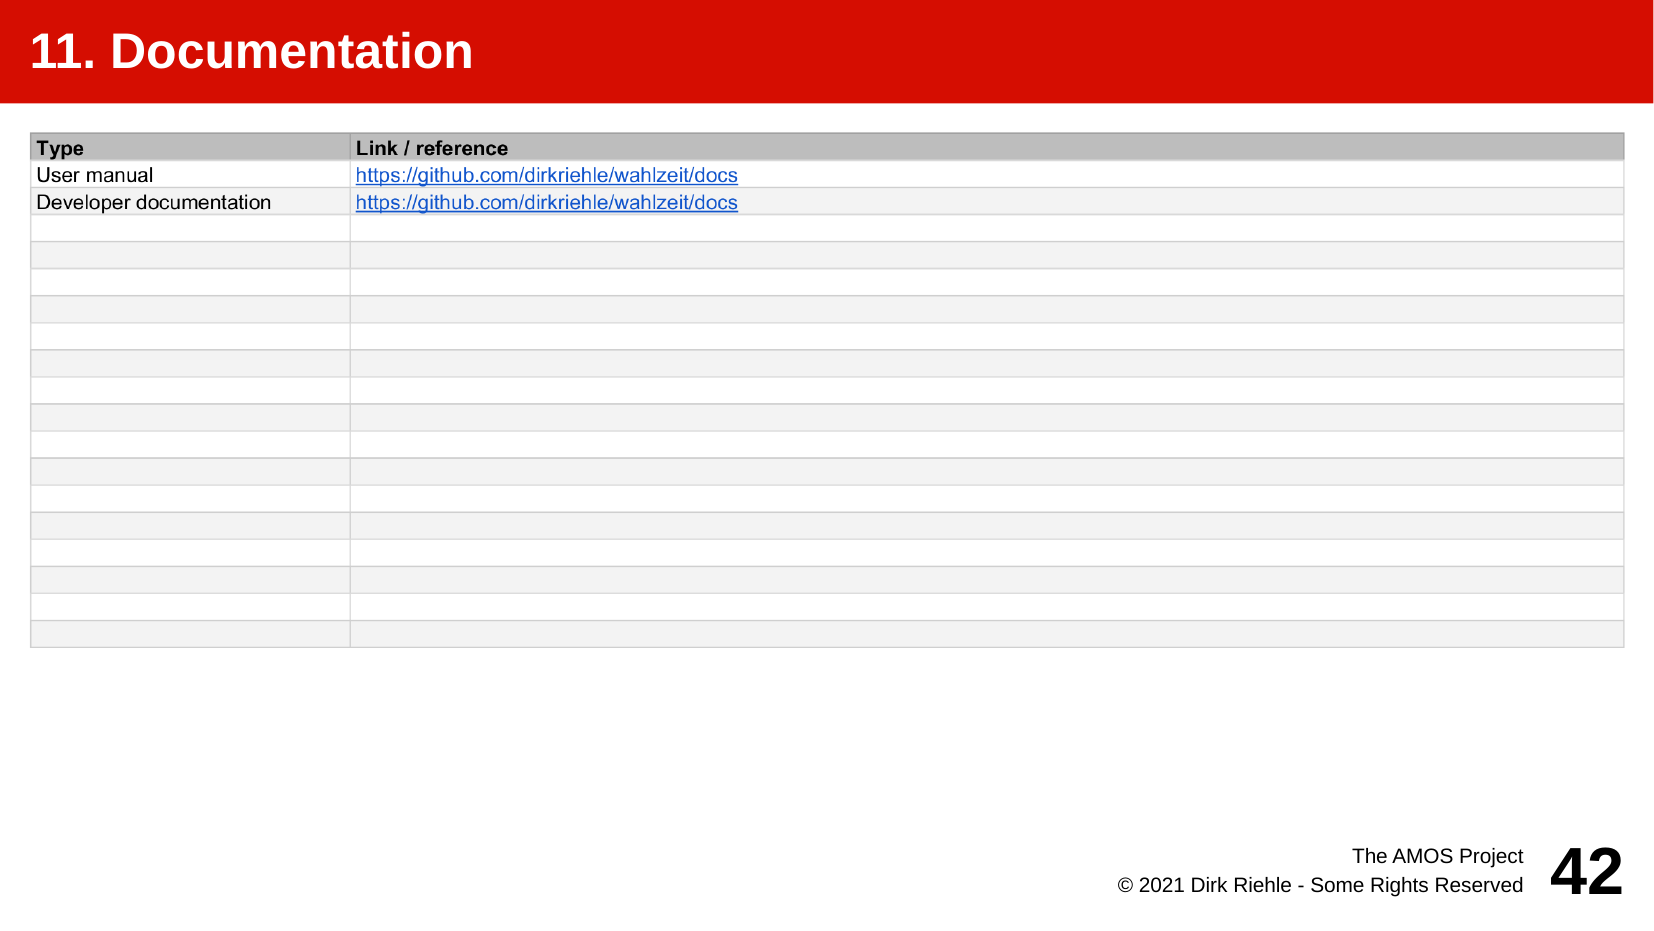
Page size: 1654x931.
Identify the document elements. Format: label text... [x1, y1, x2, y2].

title 11. Documentation [0, 0, 1654, 104]
picture [29, 132, 1625, 648]
